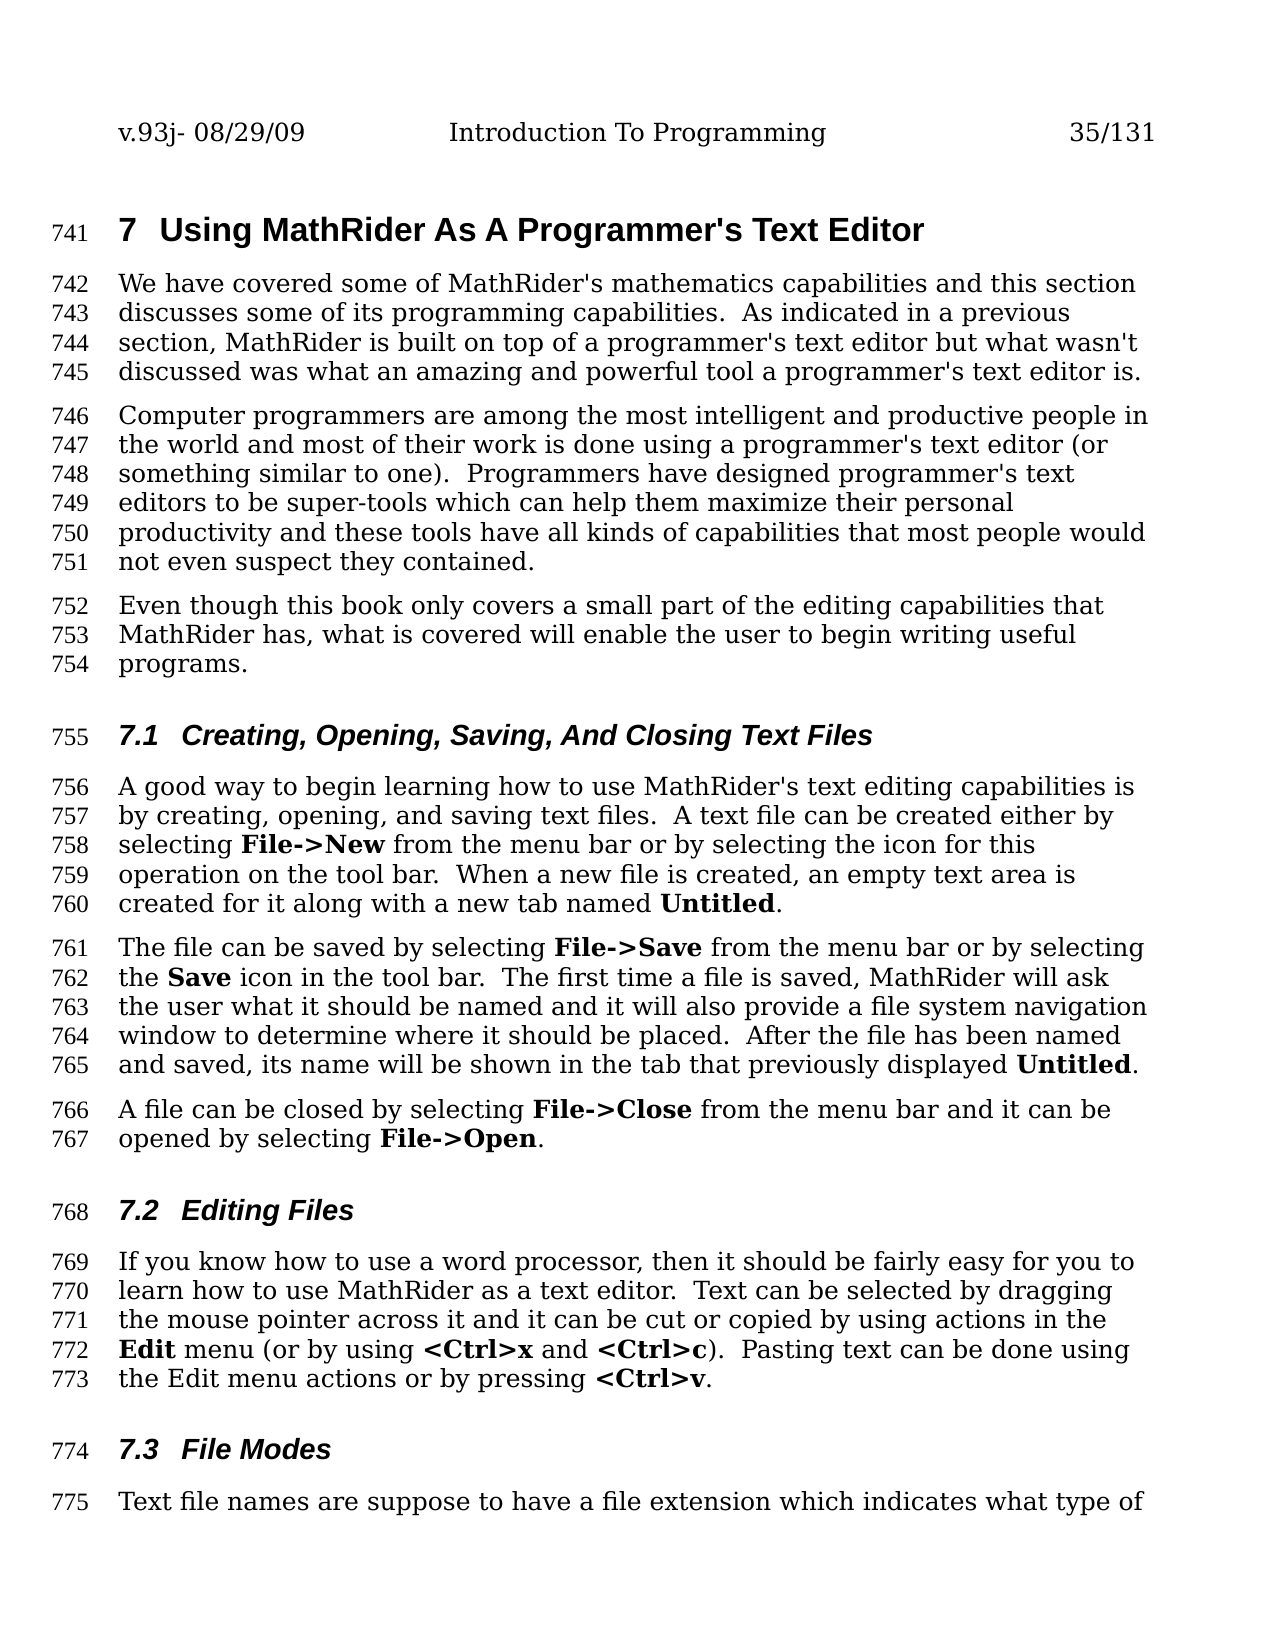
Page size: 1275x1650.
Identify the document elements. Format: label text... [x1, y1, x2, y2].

text We have covered some of MathRider's mathematics capabilities and this section discusses some of its programming capabilities. As indicated in a previous section, MathRider is built on top of a programmer's text editor but what wasn't discussed was what an amazing and powerful tool a programmer's text editor is. [118, 269, 1157, 386]
text If you know how to use a word processor, then it should be fairly easy for you to learn how to use MathRider as a text editor. Text can be selected by dragging the mouse pointer across it and it can be cut or copied by using actions in the Edit menu (or by using <Ctrl>x and <Ctrl>c). Pasting text can be done using the Edit menu actions or by pressing <Ctrl>v. [118, 1247, 1157, 1393]
text Computer programmers are among the most intelligent and productive people in the world and most of their work is done using a programmer's text editor (or something similar to one). Programmers have designed programmer's text editors to be super-tools which can help them maximize their personal productivity and these tools have all kinds of capabilities that most people would not even suspect they contained. [118, 401, 1157, 576]
subtitle Editing Files [118, 1193, 1157, 1226]
text Even though this book only covers a small part of the editing capabilities that MathRider has, what is covered will enable the user to begin writing useful programs. [118, 591, 1157, 678]
subtitle Using MathRider As A Programmer's Text Editor [118, 210, 1157, 248]
text The file can be saved by selecting File->Save from the menu bar or by selecting the Save icon in the tool bar. The first time a file is saved, MathRider will ask the user what it should be named and it will also provide a file system navigation window to determine where it should be placed. After the file has been named and saved, its name will be shown in the tab that previously displayed Untitled. [118, 933, 1157, 1080]
subtitle Creating, Opening, Saving, And Closing Text Files [118, 718, 1157, 751]
text Text file names are suppose to have a file extension which indicates what type of [118, 1487, 1157, 1516]
text A file can be closed by selecting File->Close from the menu bar and it can be opened by selecting File->Open. [118, 1095, 1157, 1153]
subtitle File Modes [118, 1432, 1157, 1466]
text A good way to begin learning how to use MathRider's text editing capabilities is by creating, opening, and saving text files. A text file can be created either by selecting File->New from the menu bar or by selecting the icon for this operation on the tool bar. When a new file is created, an empty text area is created for it along with a new tab named Untitled. [118, 772, 1157, 918]
